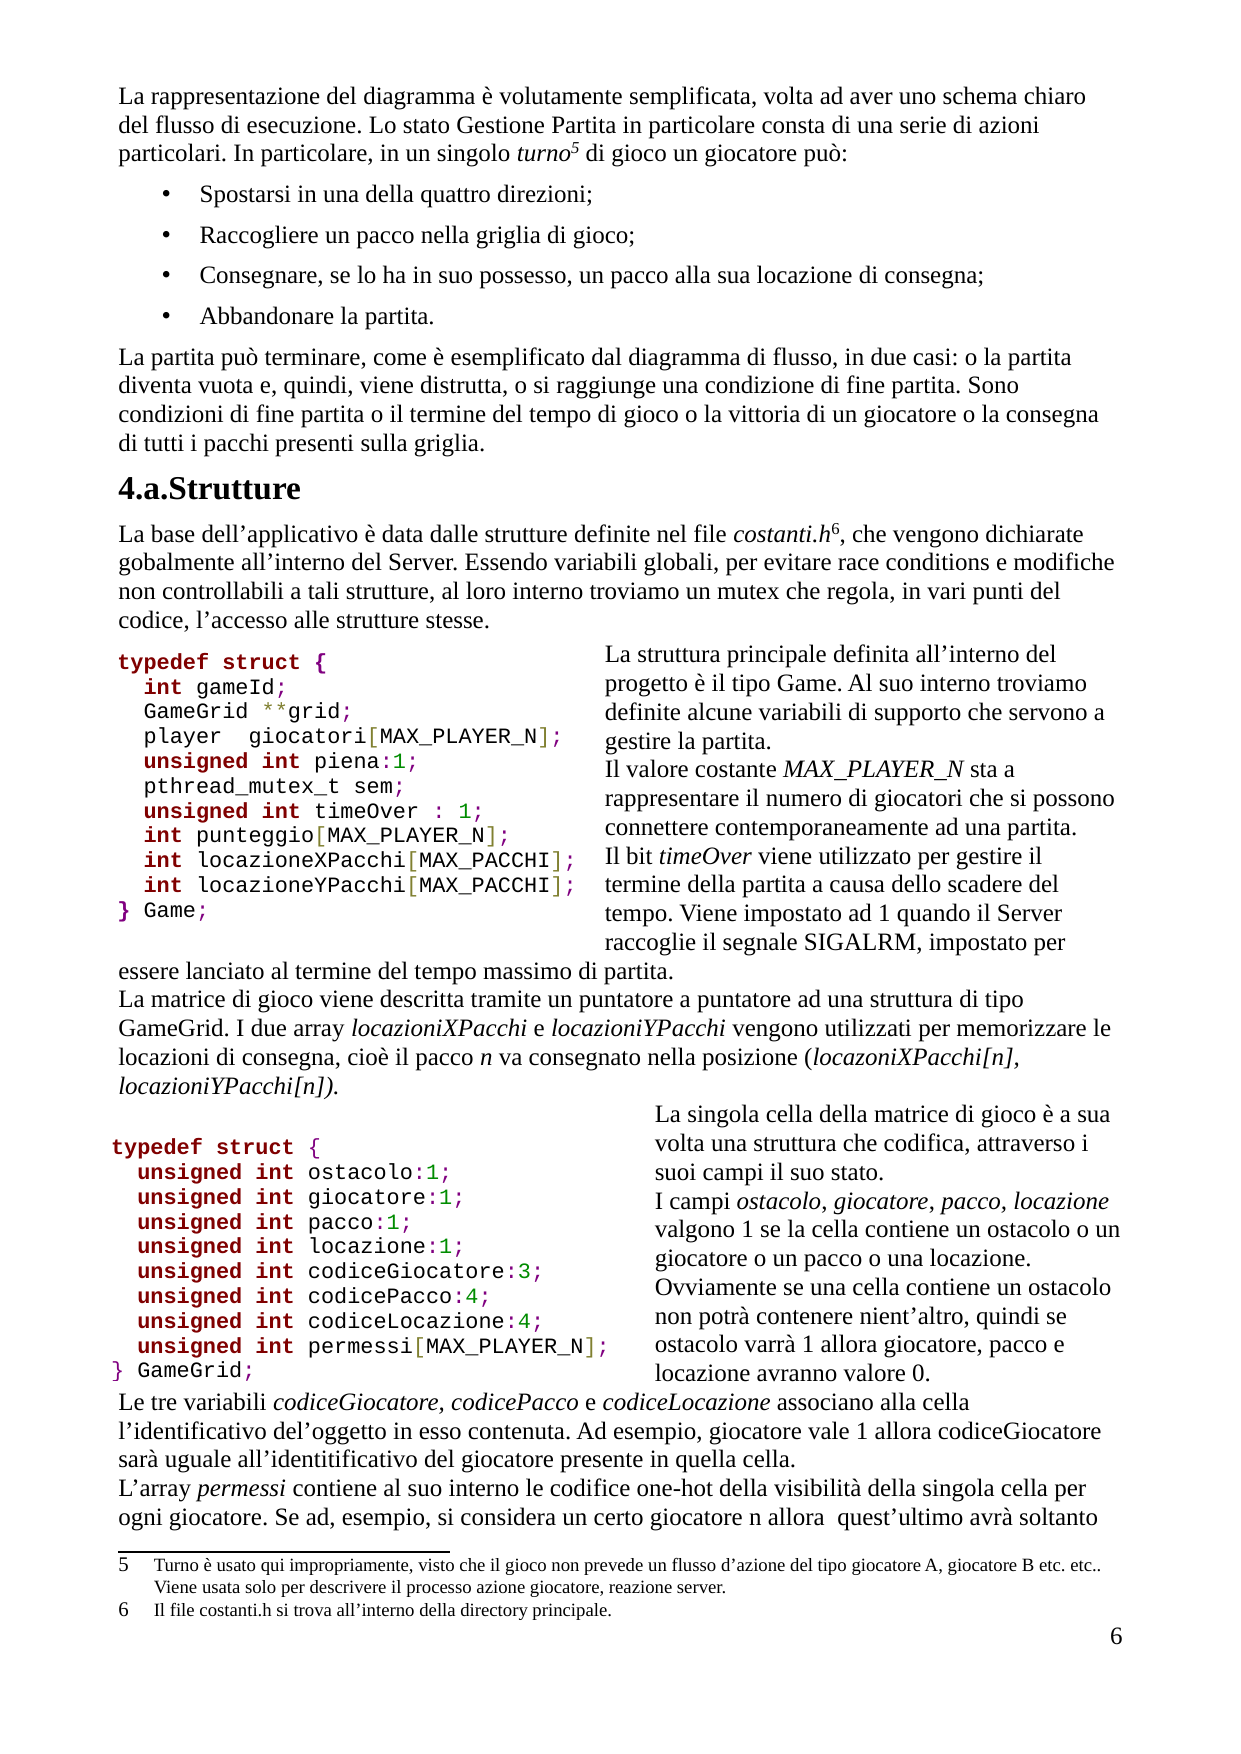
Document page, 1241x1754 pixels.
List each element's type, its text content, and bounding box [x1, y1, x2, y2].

text unsigned int codiceLocazione:4; [111, 1310, 654, 1335]
text unsigned int giocatore:1; [111, 1186, 654, 1211]
text unsigned int locazione:1; [111, 1236, 654, 1261]
text 4.a.Strutture [118, 468, 1122, 507]
text int gameId; [117, 676, 604, 701]
list Consegnare, se lo ha in suo possesso, un pacco alla sua locazione di consegna; [162, 260, 1122, 289]
text L’array permessi contiene al suo interno le codifice one-hot della visibilità della singola cella per ogni giocatore. Se ad, esempio, si considera un certo giocatore n allora quest’ultimo avrà soltanto [118, 1473, 1122, 1531]
text Il file costanti.h si trova all’interno della directory principale. [118, 1597, 1122, 1621]
text player giocatori[MAX_PLAYER_N]; [117, 726, 604, 750]
text pthread_mutex_t sem; [117, 775, 604, 800]
text unsigned int permessi[MAX_PLAYER_N]; [111, 1335, 654, 1360]
text unsigned int codiceGiocatore:3; [111, 1261, 654, 1285]
text I campi ostacolo, giocatore, pacco, locazione valgono 1 se la cella contiene un ostacolo o un giocatore o un pacco o una locazione. [654, 1186, 1122, 1272]
list Spostarsi in una della quattro direzioni; [162, 179, 1122, 208]
text La singola cella della matrice di gioco è a sua volta una struttura che codifica, attraverso i suoi campi il suo stato. [111, 1099, 1122, 1186]
text int locazioneXPacchi[MAX_PACCHI]; [117, 849, 604, 874]
text } GameGrid; [111, 1360, 654, 1381]
text unsigned int timeOver : 1; [117, 800, 604, 825]
text typedef struct { [117, 651, 604, 676]
text unsigned int codicePacco:4; [111, 1285, 654, 1310]
text La base dell’applicativo è data dalle strutture definite nel file costanti.h, che vengono dichiarate gobalmente all’interno del Server. Essendo variabili globali, per evitare race conditions e modifiche non controllabili a tali strutture, al loro interno troviamo un mutex che regola, in vari punti del codice, l’accesso alle strutture stesse. [118, 519, 1122, 634]
text int locazioneYPacchi[MAX_PACCHI]; [117, 874, 604, 899]
text La matrice di gioco viene descritta tramite un puntatore a puntatore ad una struttura di tipo GameGrid. I due array locazioniXPacchi e locazioniYPacchi vengono utilizzati per memorizzare le locazioni di consegna, cioè il pacco n va consegnato nella posizione (locazoniXPacchi[n], locazioniYPacchi[n]). [118, 984, 1122, 1099]
text La partita può terminare, come è esemplificato dal diagramma di flusso, in due casi: o la partita diventa vuota e, quindi, viene distrutta, o si raggiunge una condizione di fine partita. Sono condizioni di fine partita o il termine del tempo di gioco o la vittoria di un giocatore o la consegna di tutti i pacchi presenti sulla griglia. [118, 342, 1122, 457]
text } Game; [117, 899, 604, 924]
list Raccogliere un pacco nella griglia di gioco; [162, 220, 1122, 248]
text La struttura principale definita all’interno del progetto è il tipo Game. Al suo interno troviamo definite alcune variabili di supporto che servono a gestire la partita. [118, 639, 1122, 754]
text int punteggio[MAX_PLAYER_N]; [117, 825, 604, 849]
text unsigned int piena:1; [117, 750, 604, 775]
text Le tre variabili codiceGiocatore, codicePacco e codiceLocazione associano alla cella l’identificativo del’oggetto in esso contenuta. Ad esempio, giocatore vale 1 allora codiceGiocatore sarà uguale all’identitificativo del giocatore presente in quella cella. [118, 1387, 1122, 1473]
text typedef struct { [111, 1137, 654, 1161]
text La rappresentazione del diagramma è volutamente semplificata, volta ad aver uno schema chiaro del flusso di esecuzione. Lo stato Gestione Partita in particolare consta di una serie di azioni particolari. In particolare, in un singolo turno di gioco un giocatore può: [118, 81, 1122, 167]
text Ovviamente se una cella contiene un ostacolo non potrà contenere nient’altro, quindi se ostacolo varrà 1 allora giocatore, pacco e locazione avranno valore 0. [118, 1272, 1122, 1387]
text GameGrid **grid; [117, 701, 604, 726]
list Abbandonare la partita. [162, 301, 1122, 330]
text unsigned int pacco:1; [111, 1211, 654, 1236]
text Turno è usato qui impropriamente, visto che il gioco non prevede un flusso d’azione del tipo giocatore A, giocatore B etc. etc.. Viene usata solo per descrivere il processo azione giocatore, reazione server. [118, 1552, 1122, 1597]
text unsigned int ostacolo:1; [111, 1161, 654, 1186]
text Il bit timeOver viene utilizzato per gestire il termine della partita a causa dello scadere del tempo. Viene impostato ad 1 quando il Server raccoglie il segnale SIGALRM, impostato per essere lanciato al termine del tempo massimo di partita. [118, 841, 1122, 984]
text Il valore costante MAX_PLAYER_N sta a rappresentare il numero di giocatori che si possono connettere contemporaneamente ad una partita. [604, 754, 1122, 841]
